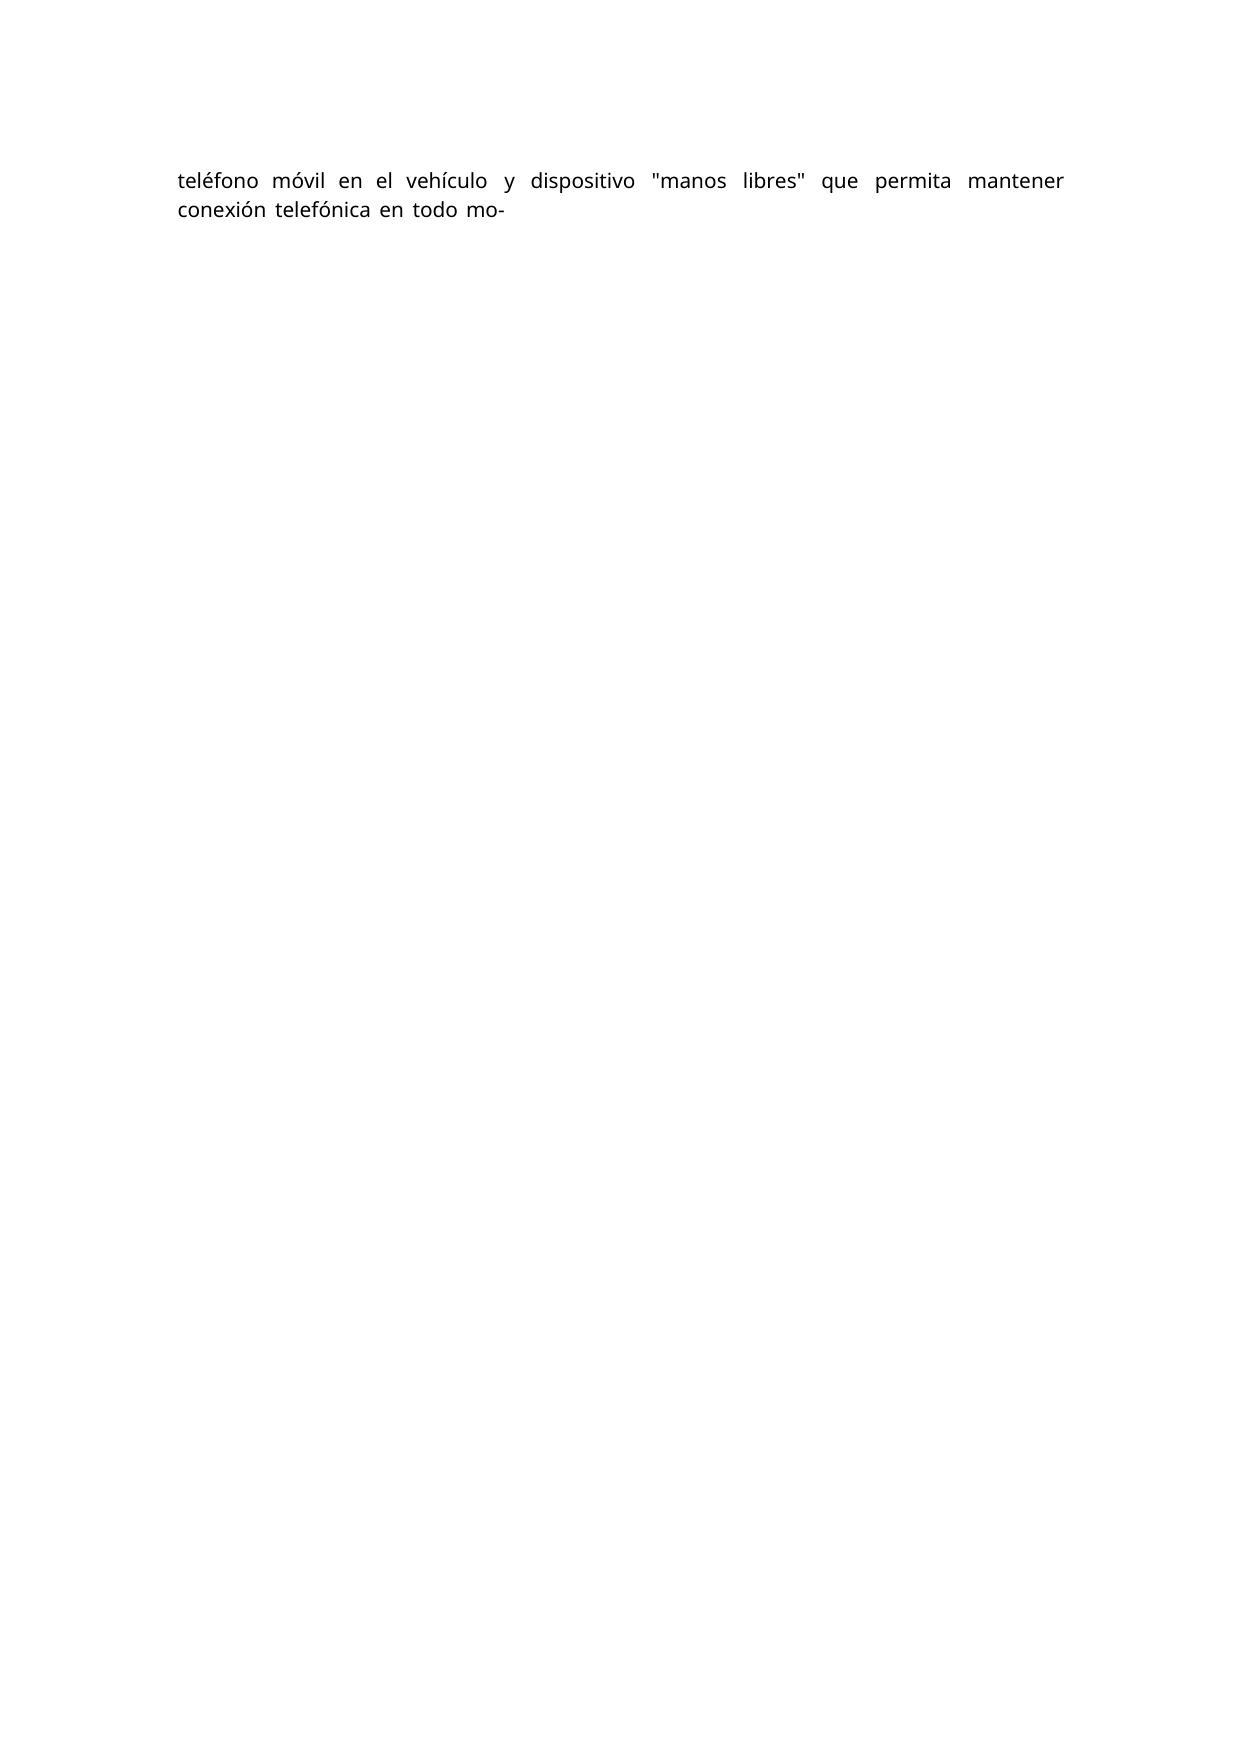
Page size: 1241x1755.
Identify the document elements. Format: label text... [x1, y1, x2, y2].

list teléfono móvil en el vehículo y dispositivo "manos libres" que permita mantener conexión telefónica en todo mo- [177, 167, 1064, 223]
